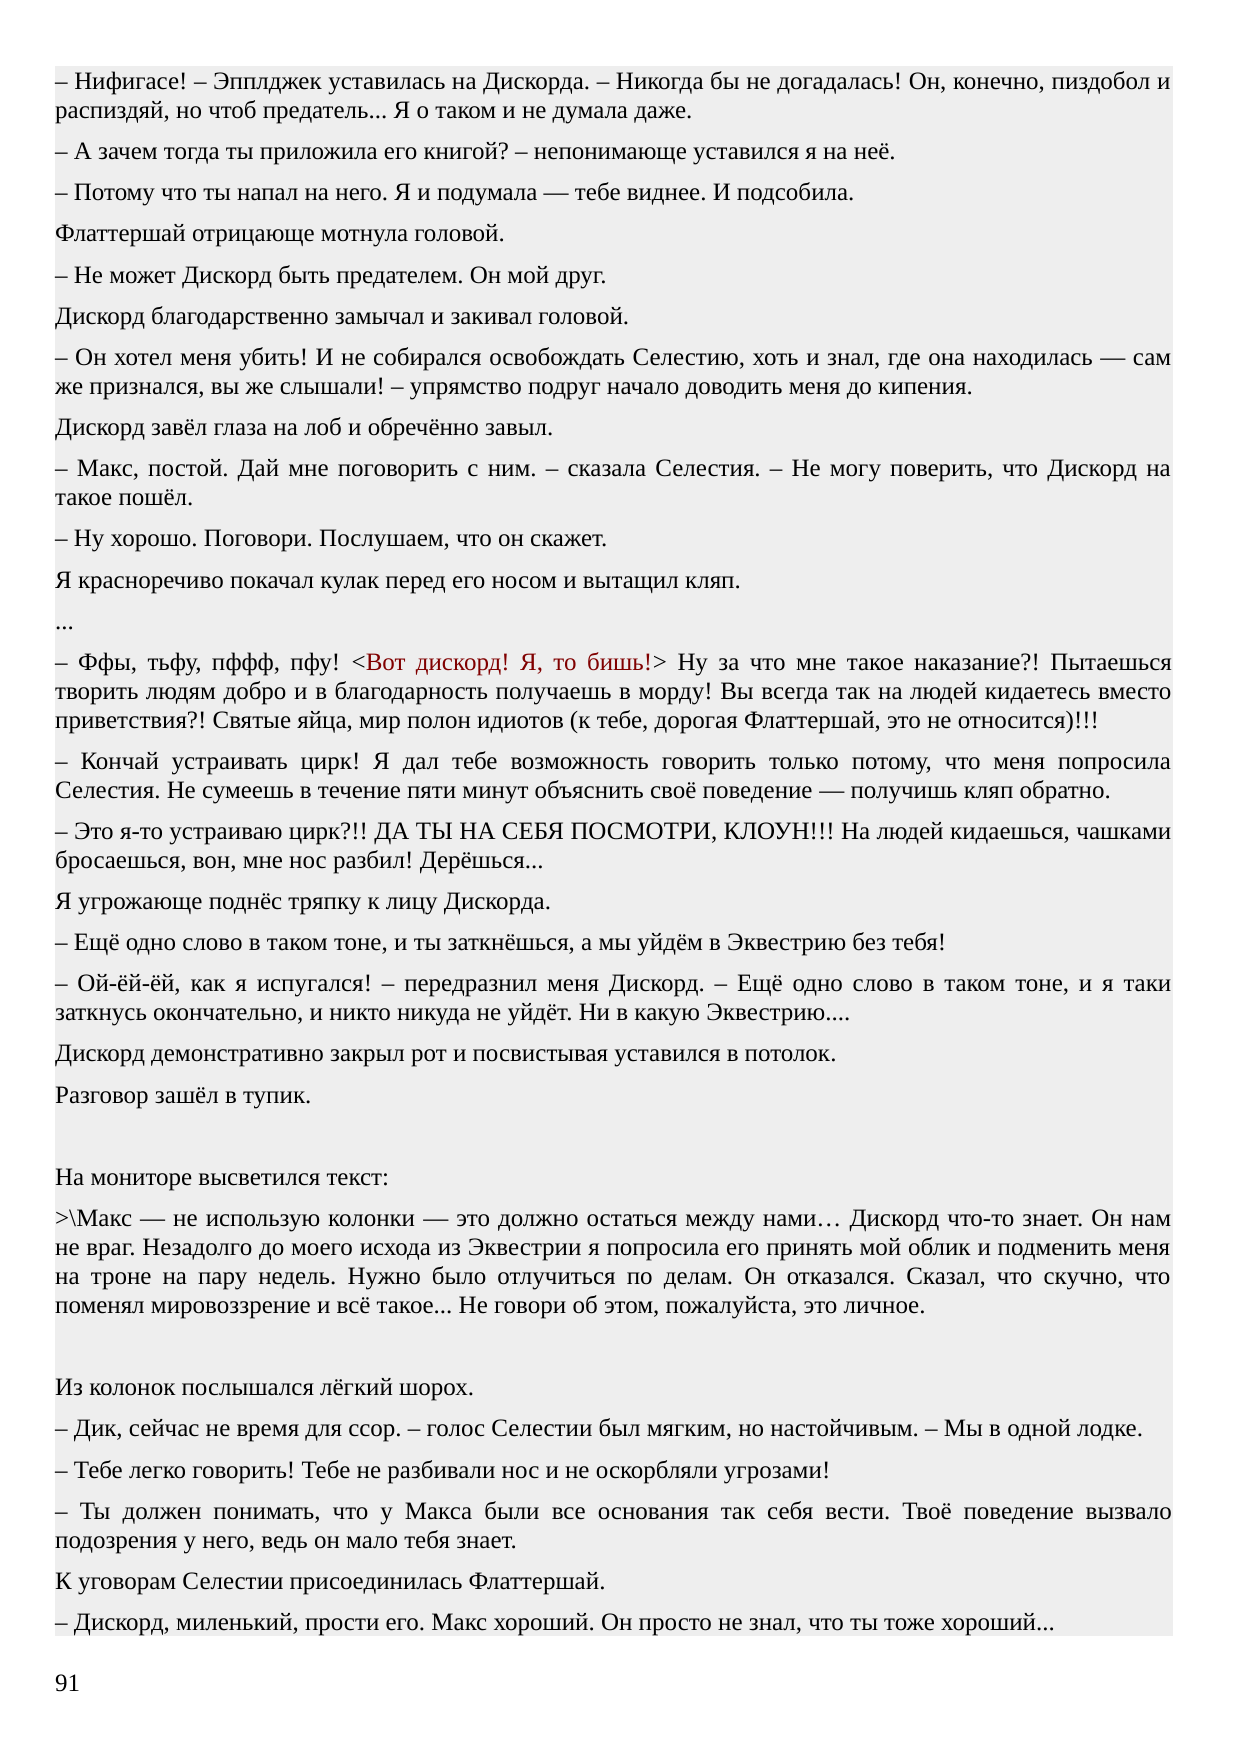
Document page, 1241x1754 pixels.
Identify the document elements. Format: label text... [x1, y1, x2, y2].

text Разговор зашёл в тупик. [55, 1080, 1173, 1108]
text Дискорд завёл глаза на лоб и обречённо завыл. [55, 412, 1173, 441]
text К уговорам Селестии присоединилась Флаттершай. [55, 1566, 1173, 1595]
text – Это я-то устраиваю цирк?!! ДА ТЫ НА СЕБЯ ПОСМОТРИ, КЛОУН!!! На людей кидаешься, чашками бросаешься, вон, мне нос разбил! Дерёшься... [55, 816, 1173, 873]
text – Ой-ёй-ёй, как я испугался! – передразнил меня Дискорд. – Ещё одно слово в таком тоне, и я таки заткнусь окончательно, и никто никуда не уйдёт. Ни в какую Эквестрию.... [55, 968, 1173, 1026]
text – Ну хорошо. Поговори. Послушаем, что он скажет. [55, 523, 1173, 552]
text Я красноречиво покачал кулак перед его носом и вытащил кляп. [55, 565, 1173, 593]
text На мониторе высветился текст: [55, 1162, 1173, 1191]
text ... [55, 606, 1173, 635]
text Дискорд демонстративно закрыл рот и посвистывая уставился в потолок. [55, 1038, 1173, 1067]
text – Не может Дискорд быть предателем. Он мой друг. [55, 260, 1173, 288]
text – Дик, сейчас не время для ссор. – голос Селестии был мягким, но настойчивым. – Мы в одной лодке. [55, 1413, 1173, 1442]
text – Потому что ты напал на него. Я и подумала — тебе виднее. И подсобила. [55, 177, 1173, 206]
text – Макс, постой. Дай мне поговорить с ним. – сказала Селестия. – Не могу поверить, что Дискорд на такое пошёл. [55, 453, 1173, 511]
text >\Макс — не использую колонки — это должно остаться между нами… Дискорд что-то знает. Он нам не враг. Незадолго до моего исхода из Эквестрии я попросила его принять мой облик и подменить меня на троне на пару недель. Нужно было отлучиться по делам. Он отказался. Сказал, что скучно, что поменял мировоззрение и всё такое... Не говори об этом, пожалуйста, это личное. [55, 1203, 1173, 1318]
text Я угрожающе поднёс тряпку к лицу Дискорда. [55, 886, 1173, 915]
text Флаттершай отрицающе мотнула головой. [55, 218, 1173, 247]
text – Нифигасе! – Эпплджек уставилась на Дискорда. – Никогда бы не догадалась! Он, конечно, пиздобол и распиздяй, но чтоб предатель... Я о таком и не думала даже. [55, 66, 1173, 123]
text – А зачем тогда ты приложила его книгой? – непонимающе уставился я на неё. [55, 136, 1173, 165]
text Дискорд благодарственно замычал и закивал головой. [55, 301, 1173, 330]
text – Кончай устраивать цирк! Я дал тебе возможность говорить только потому, что меня попросила Селестия. Не сумеешь в течение пяти минут объяснить своё поведение — получишь кляп обратно. [55, 746, 1173, 803]
text – Ты должен понимать, что у Макса были все основания так себя вести. Твоё поведение вызвало подозрения у него, ведь он мало тебя знает. [55, 1496, 1173, 1553]
text – Ещё одно слово в таком тоне, и ты заткнёшься, а мы уйдём в Эквестрию без тебя! [55, 927, 1173, 956]
text – Он хотел меня убить! И не собирался освобождать Селестию, хоть и знал, где она находилась — сам же признался, вы же слышали! – упрямство подруг начало доводить меня до кипения. [55, 342, 1173, 400]
text – Дискорд, миленький, прости его. Макс хороший. Он просто не знал, что ты тоже хороший... [55, 1607, 1173, 1636]
text – Ффы, тьфу, пффф, пфу! <Вот дискорд! Я, то бишь!> Ну за что мне такое наказание?! Пытаешься творить людям добро и в благодарность получаешь в морду! Вы всегда так на людей кидаетесь вместо приветствия?! Святые яйца, мир полон идиотов (к тебе, дорогая Флаттершай, это не относится)!!! [55, 647, 1173, 733]
text – Тебе легко говорить! Тебе не разбивали нос и не оскорбляли угрозами! [55, 1455, 1173, 1483]
text Из колонок послышался лёгкий шорох. [55, 1372, 1173, 1401]
